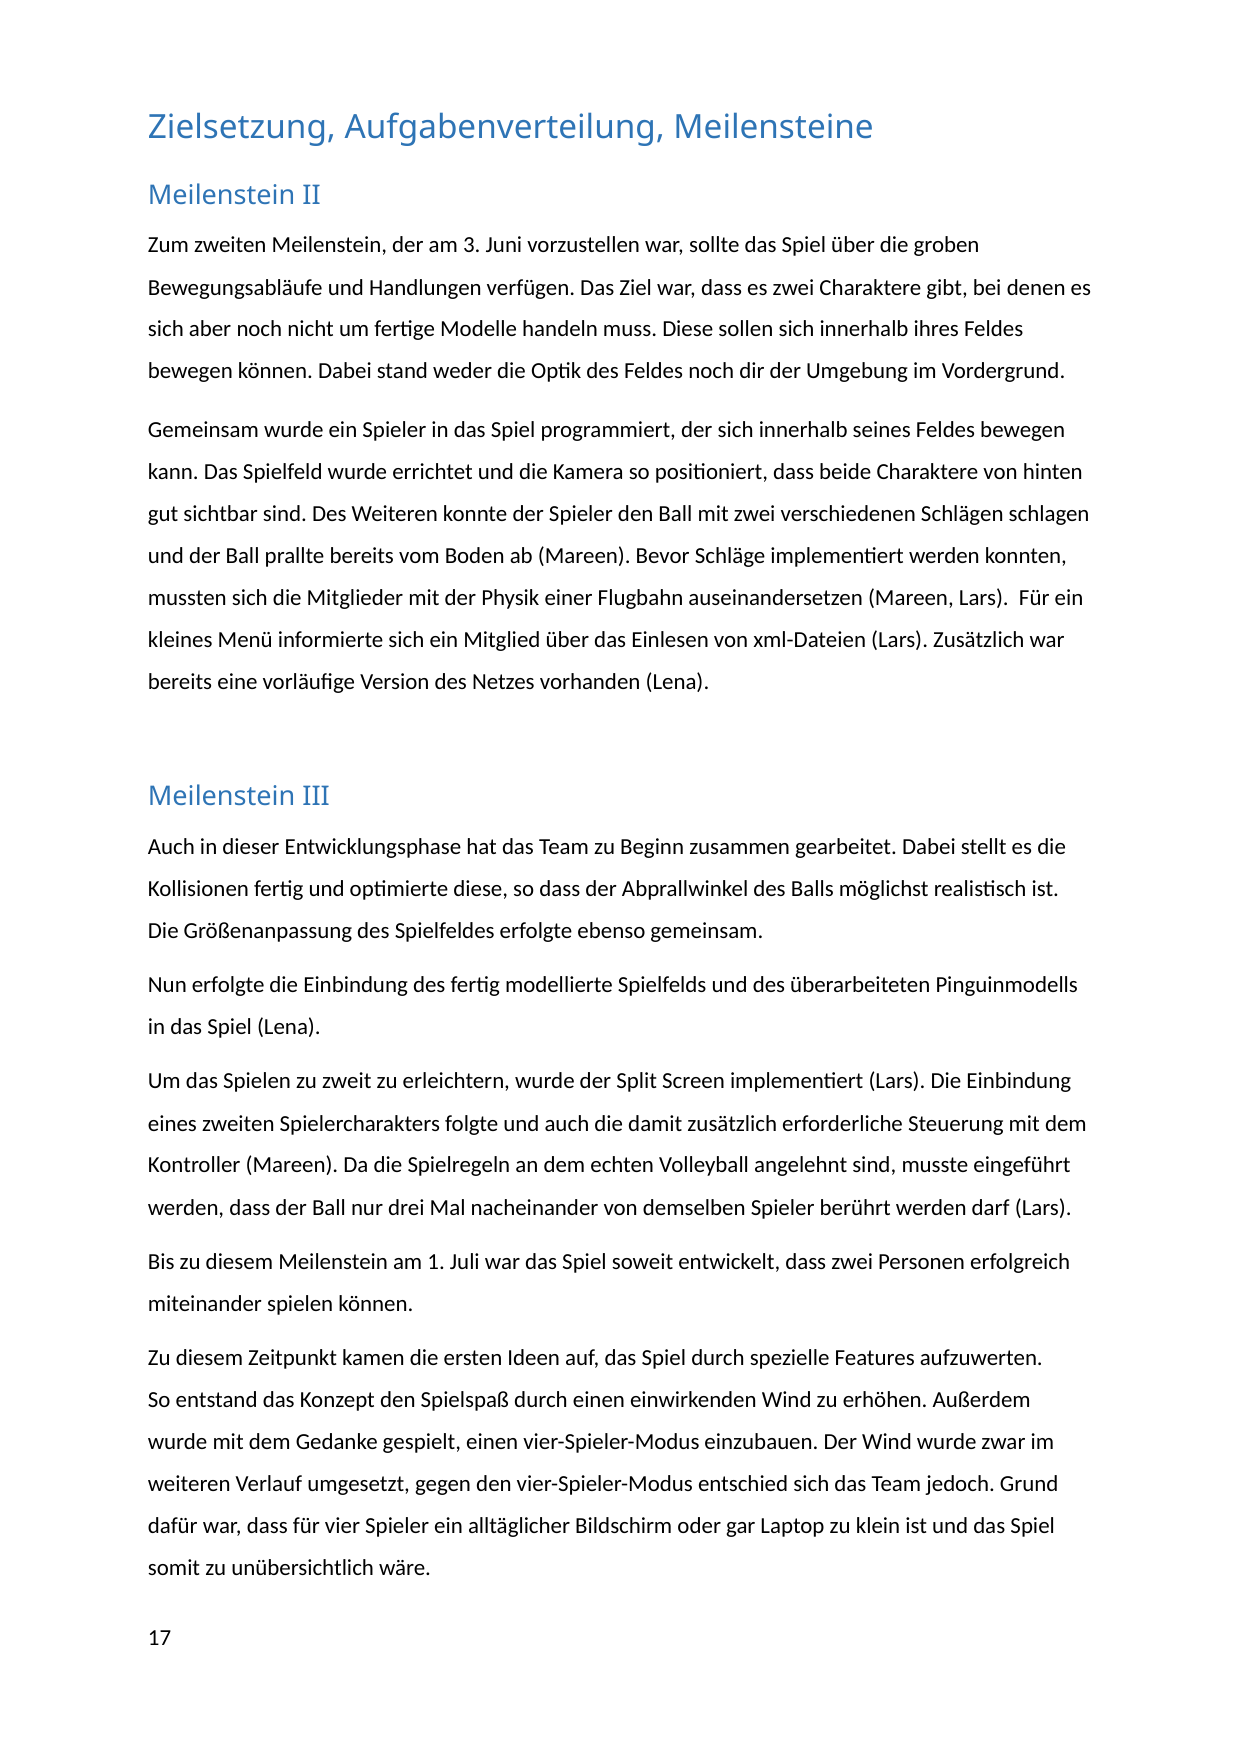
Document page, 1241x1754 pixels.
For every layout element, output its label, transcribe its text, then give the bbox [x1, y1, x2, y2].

text Bis zu diesem Meilenstein am 1. Juli war das Spiel soweit entwickelt, dass zwei Personen erfolgreich miteinander spielen können. [148, 1247, 1093, 1317]
text Zu diesem Zeitpunkt kamen die ersten Ideen auf, das Spiel durch spezielle Features aufzuwerten. So entstand das Konzept den Spielspaß durch einen einwirkenden Wind zu erhöhen. Außerdem wurde mit dem Gedanke gespielt, einen vier-Spieler-Modus einzubauen. Der Wind wurde zwar im weiteren Verlauf umgesetzt, gegen den vier-Spieler-Modus entschied sich das Team jedoch. Grund dafür war, dass für vier Spieler ein alltäglicher Bildschirm oder gar Laptop zu klein ist und das Spiel somit zu unübersichtlich wäre. [148, 1343, 1093, 1581]
text Um das Spielen zu zweit zu erleichtern, wurde der Split Screen implementiert (Lars). Die Einbindung eines zweiten Spielercharakters folgte und auch die damit zusätzlich erforderliche Steuerung mit dem Kontroller (Mareen). Da die Spielregeln an dem echten Volleyball angelehnt sind, musste eingeführt werden, dass der Ball nur drei Mal nacheinander von demselben Spieler berührt werden darf (Lars). [148, 1067, 1093, 1221]
subtitle Zielsetzung, Aufgabenverteilung, Meilensteine [148, 103, 1093, 148]
text Gemeinsam wurde ein Spieler in das Spiel programmiert, der sich innerhalb seines Feldes bewegen kann. Das Spielfeld wurde errichtet und die Kamera so positioniert, dass beide Charaktere von hinten gut sichtbar sind. Des Weiteren konnte der Spieler den Ball mit zwei verschiedenen Schlägen schlagen und der Ball prallte bereits vom Boden ab (Mareen). Bevor Schläge implementiert werden konnten, mussten sich die Mitglieder mit der Physik einer Flugbahn auseinandersetzen (Mareen, Lars). Für ein kleines Menü informierte sich ein Mitglied über das Einlesen von xml-Dateien (Lars). Zusätzlich war bereits eine vorläufige Version des Netzes vorhanden (Lena). [148, 415, 1093, 695]
subtitle Meilenstein III [148, 776, 1093, 813]
text Auch in dieser Entwicklungsphase hat das Team zu Beginn zusammen gearbeitet. Dabei stellt es die Kollisionen fertig und optimierte diese, so dass der Abprallwinkel des Balls möglichst realistisch ist. Die Größenanpassung des Spielfeldes erfolgte ebenso gemeinsam. [148, 832, 1093, 944]
text Zum zweiten Meilenstein, der am 3. Juni vorzustellen war, sollte das Spiel über die groben Bewegungsabläufe und Handlungen verfügen. Das Ziel war, dass es zwei Charaktere gibt, bei denen es sich aber noch nicht um fertige Modelle handeln muss. Diese sollen sich innerhalb ihres Feldes bewegen können. Dabei stand weder die Optik des Feldes noch dir der Umgebung im Vordergrund. [148, 231, 1093, 384]
text Nun erfolgte die Einbindung des fertig modellierte Spielfelds und des überarbeiteten Pinguinmodells in das Spiel (Lena). [148, 970, 1093, 1040]
subtitle Meilenstein II [148, 175, 1093, 212]
